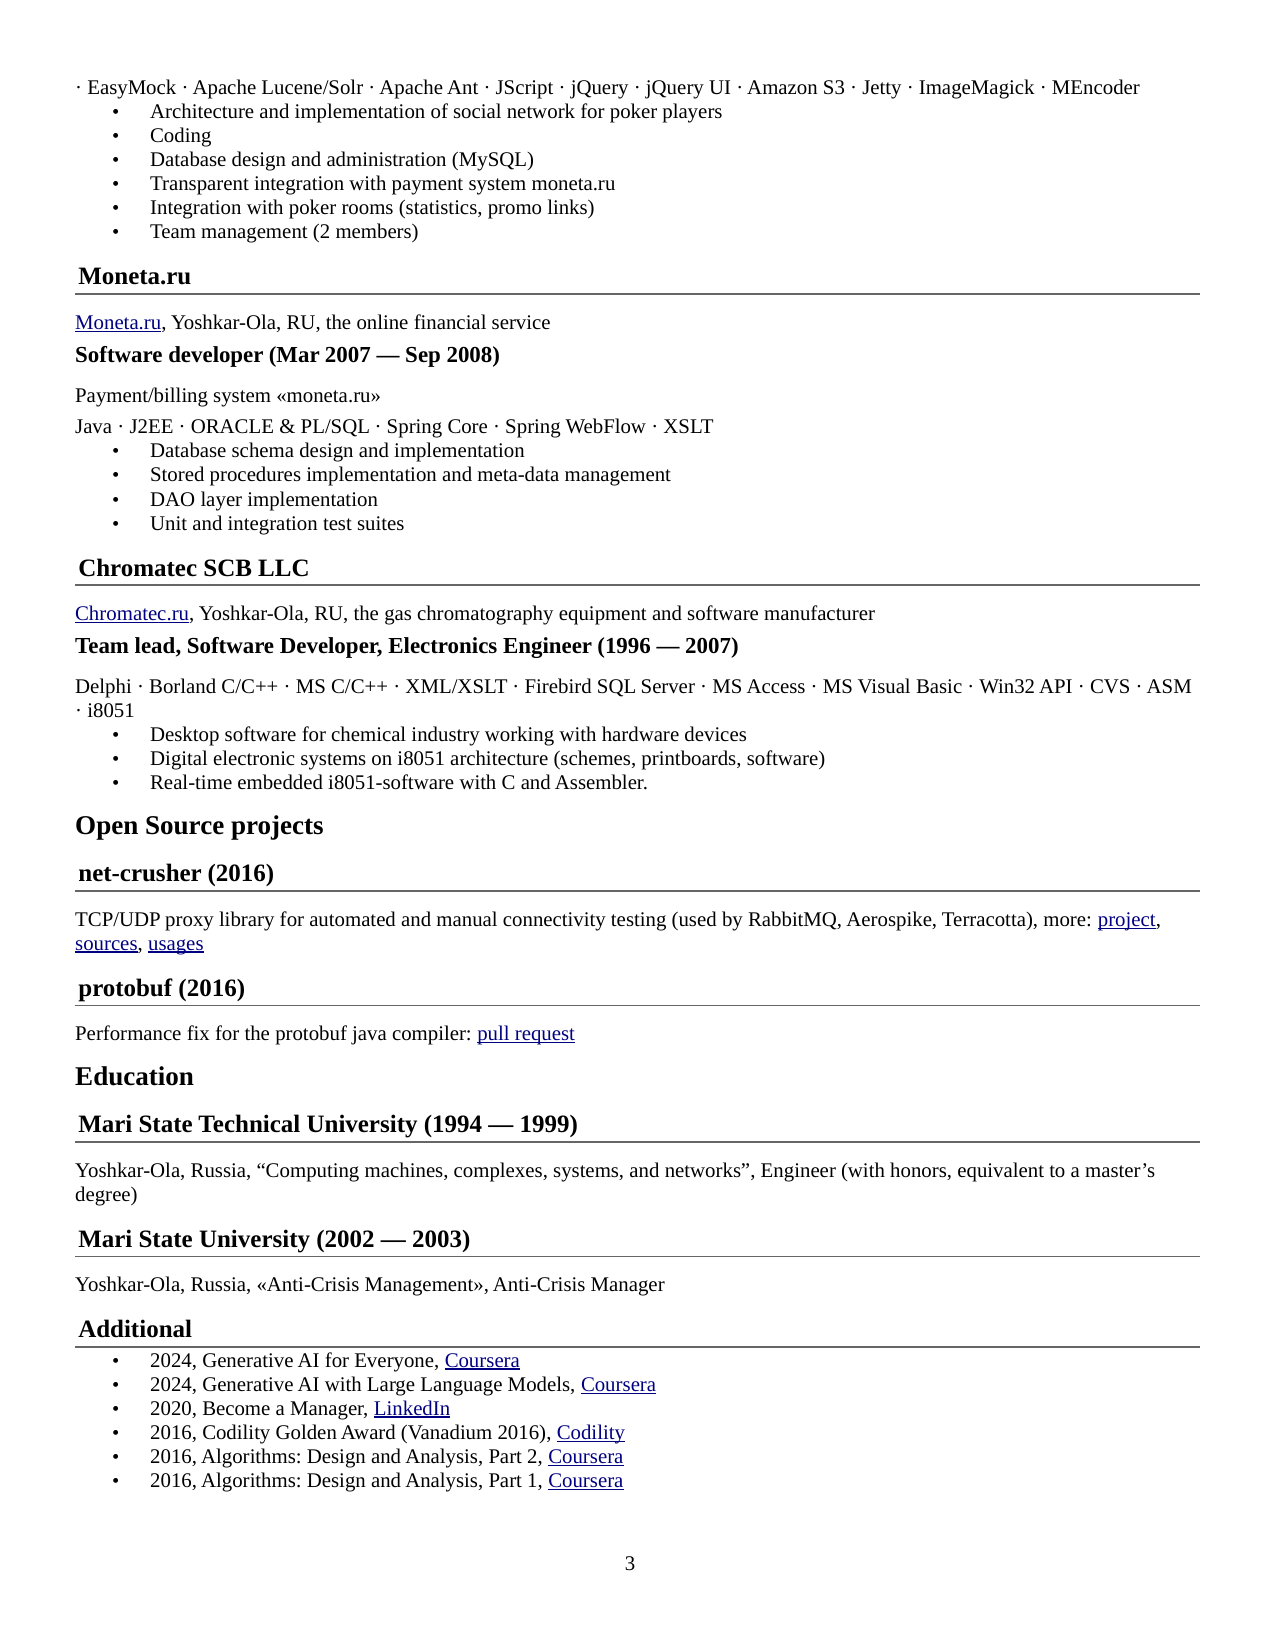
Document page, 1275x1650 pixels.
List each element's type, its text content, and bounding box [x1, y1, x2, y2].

list 2016, Algorithms: Design and Analysis, Part 1, Coursera [112, 1468, 1200, 1492]
subtitle Open Source projects [75, 809, 1200, 840]
list 2024, Generative AI for Everyone, Coursera [112, 1348, 1200, 1372]
subtitle Team lead, Software Developer, Electronics Engineer (1996 — 2007) [75, 632, 1200, 659]
list Real-time embedded i8051-software with C and Assembler. [112, 770, 1200, 794]
list DAO layer implementation [112, 486, 1200, 511]
list Integration with poker rooms (statistics, promo links) [112, 195, 1200, 219]
list 2016, Codility Golden Award (Vanadium 2016), Codility [112, 1420, 1200, 1444]
list Digital electronic systems on i8051 architecture (schemes, printboards, software) [112, 746, 1200, 770]
list Database schema design and implementation [112, 438, 1200, 462]
subtitle net-crusher (2016) [75, 855, 1200, 890]
subtitle Software developer (Mar 2007 — Sep 2008) [75, 341, 1200, 368]
text Chromatec.ru, Yoshkar-Ola, RU, the gas chromatography equipment and software manufacturer [75, 601, 1200, 625]
list Team management (2 members) [112, 219, 1200, 243]
text Payment/billing system «moneta.ru» [75, 383, 1200, 407]
text Performance fix for the protobuf java compiler: pull request [75, 1021, 1200, 1045]
list Unit and integration test suites [112, 511, 1200, 534]
text Java · J2EE · ORACLE & PL/SQL · Spring Core · Spring WebFlow · XSLT [75, 414, 1200, 438]
list Stored procedures implementation and meta-data management [112, 462, 1200, 486]
text Yoshkar-Ola, Russia, «Anti-Crisis Management», Anti-Crisis Manager [75, 1272, 1200, 1296]
text Moneta.ru, Yoshkar-Ola, RU, the online financial service [75, 310, 1200, 334]
list Transparent integration with payment system moneta.ru [112, 171, 1200, 195]
text TCP/UDP proxy library for automated and manual connectivity testing (used by RabbitMQ, Aerospike, Terracotta), more: project, sources, usages [75, 907, 1200, 955]
subtitle Additional [75, 1311, 1200, 1346]
subtitle Education [75, 1060, 1200, 1091]
list Database design and administration (MySQL) [112, 147, 1200, 171]
list 2016, Algorithms: Design and Analysis, Part 2, Coursera [112, 1444, 1200, 1468]
subtitle Chromatec SCB LLC [75, 549, 1200, 584]
subtitle Moneta.ru [75, 258, 1200, 293]
subtitle Mari State University (2002 — 2003) [75, 1221, 1200, 1256]
list Coding [112, 123, 1200, 147]
list Desktop software for chemical industry working with hardware devices [112, 722, 1200, 746]
list Architecture and implementation of social network for poker players [112, 99, 1200, 123]
subtitle protobuf (2016) [75, 970, 1200, 1005]
subtitle Mari State Technical University (1994 — 1999) [75, 1106, 1200, 1141]
list 2020, Become a Manager, LinkedIn [112, 1396, 1200, 1420]
text Yoshkar-Ola, Russia, “Computing machines, complexes, systems, and networks”, Engineer (with honors, equivalent to a master’s degree) [75, 1158, 1200, 1206]
text · EasyMock · Apache Lucene/Solr · Apache Ant · JScript · jQuery · jQuery UI · Amazon S3 · Jetty · ImageMagick · MEncoder [75, 75, 1200, 99]
list 2024, Generative AI with Large Language Models, Coursera [112, 1372, 1200, 1396]
text Delphi · Borland C/C++ · MS C/C++ · XML/XSLT · Firebird SQL Server · MS Access · MS Visual Basic · Win32 API · CVS · ASM · i8051 [75, 674, 1200, 722]
